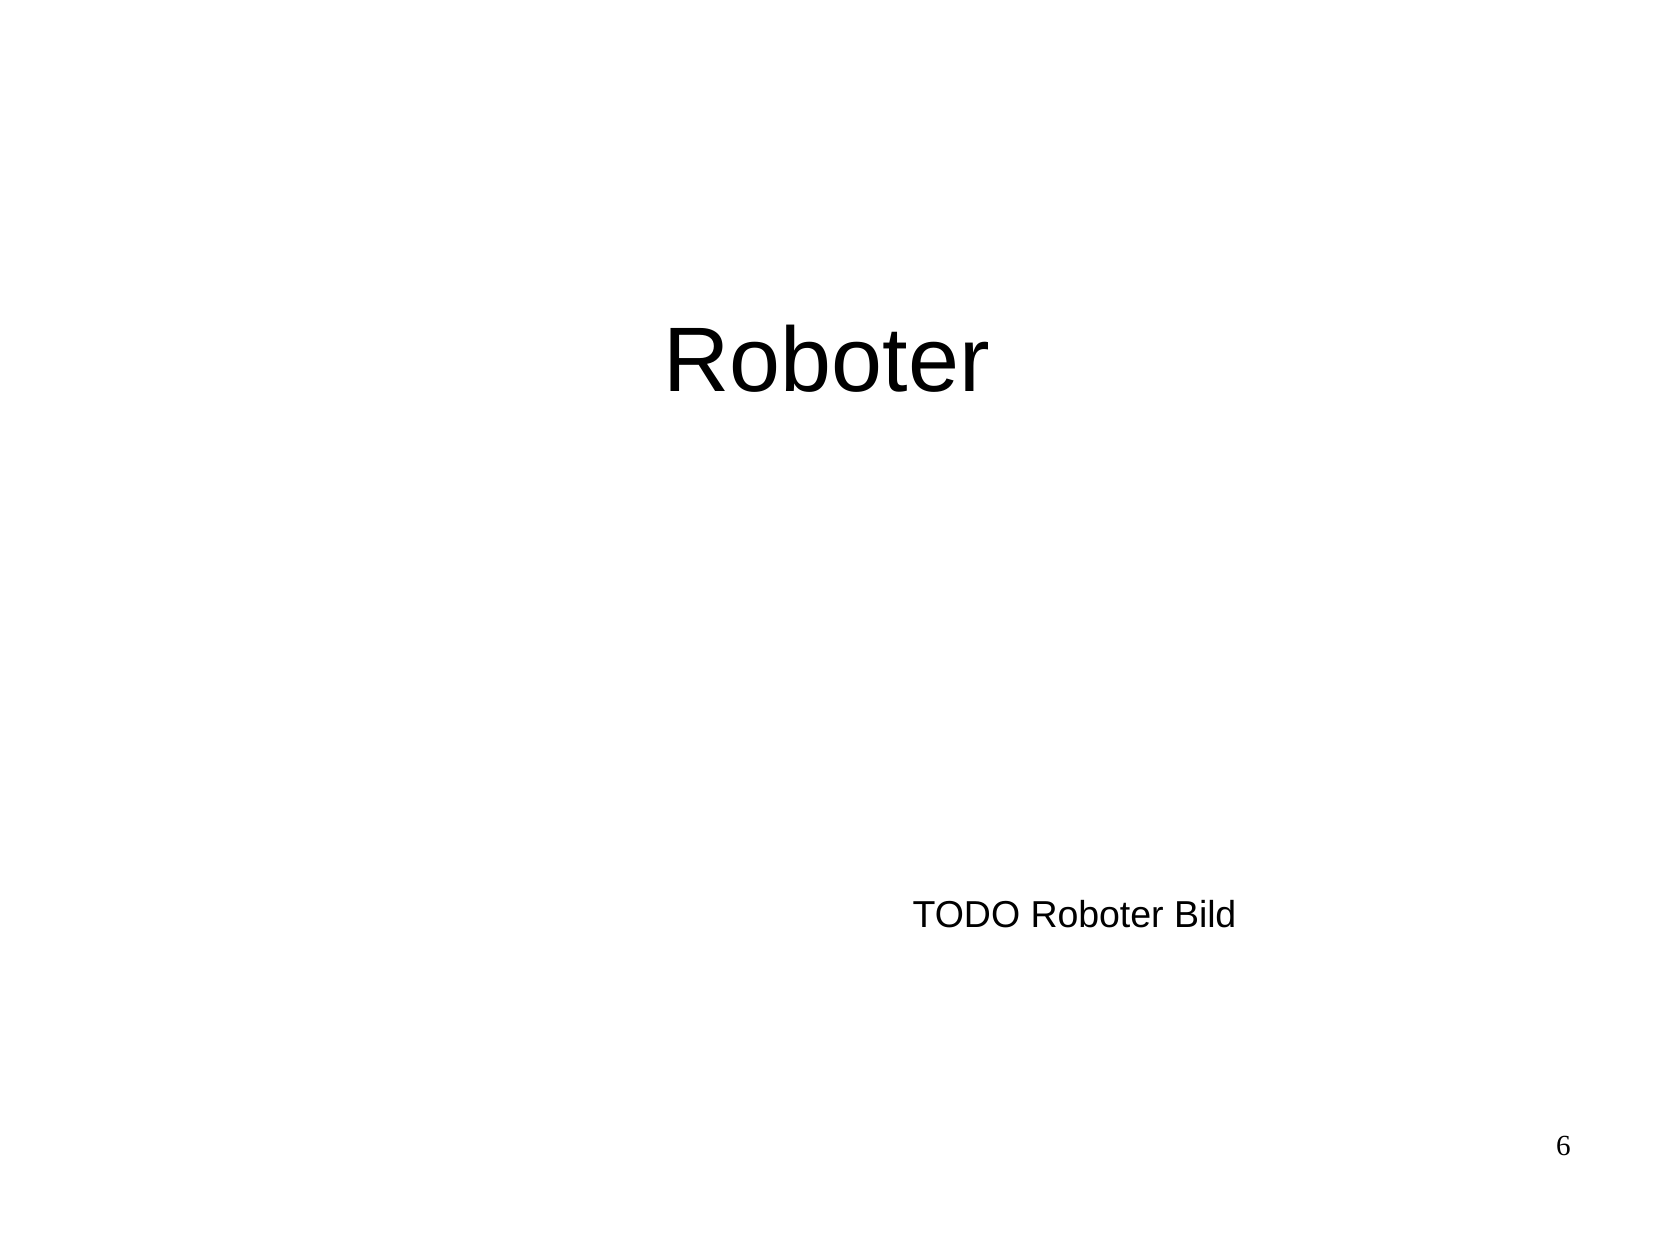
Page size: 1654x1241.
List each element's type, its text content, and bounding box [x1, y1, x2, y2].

title Roboter [82, 256, 1571, 464]
text_box TODO Roboter Bild [897, 885, 1252, 943]
